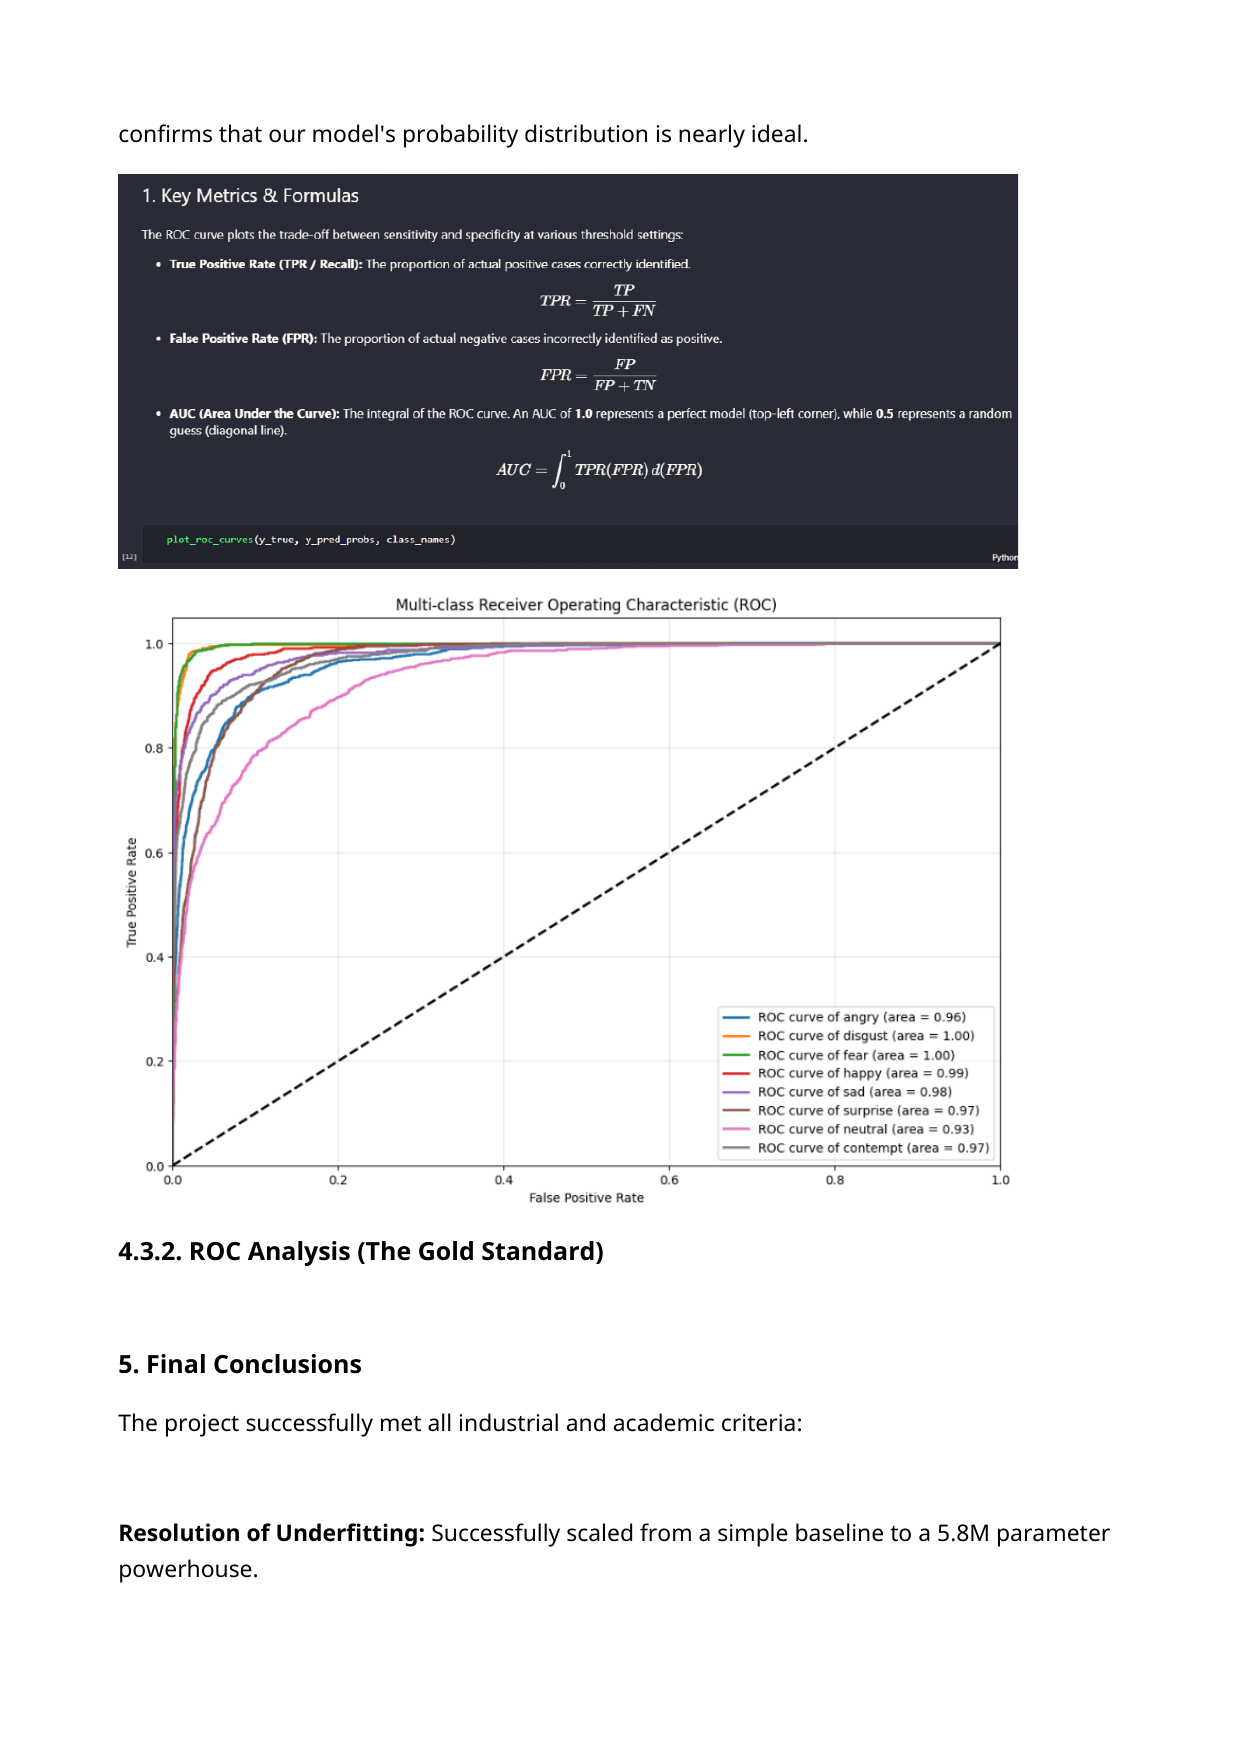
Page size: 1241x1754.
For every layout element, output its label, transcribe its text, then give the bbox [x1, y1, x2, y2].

text 5. Final Conclusions [118, 1347, 1122, 1381]
text Resolution of Underfitting: Successfully scaled from a simple baseline to a 5.8M parameter powerhouse. [118, 1517, 1122, 1584]
text 4.3.2. ROC Analysis (The Gold Standard) [118, 1234, 1122, 1268]
text confirms that our model's probability distribution is nearly ideal. [118, 118, 1122, 149]
text The project successfully met all industrial and academic criteria: [118, 1407, 1122, 1438]
